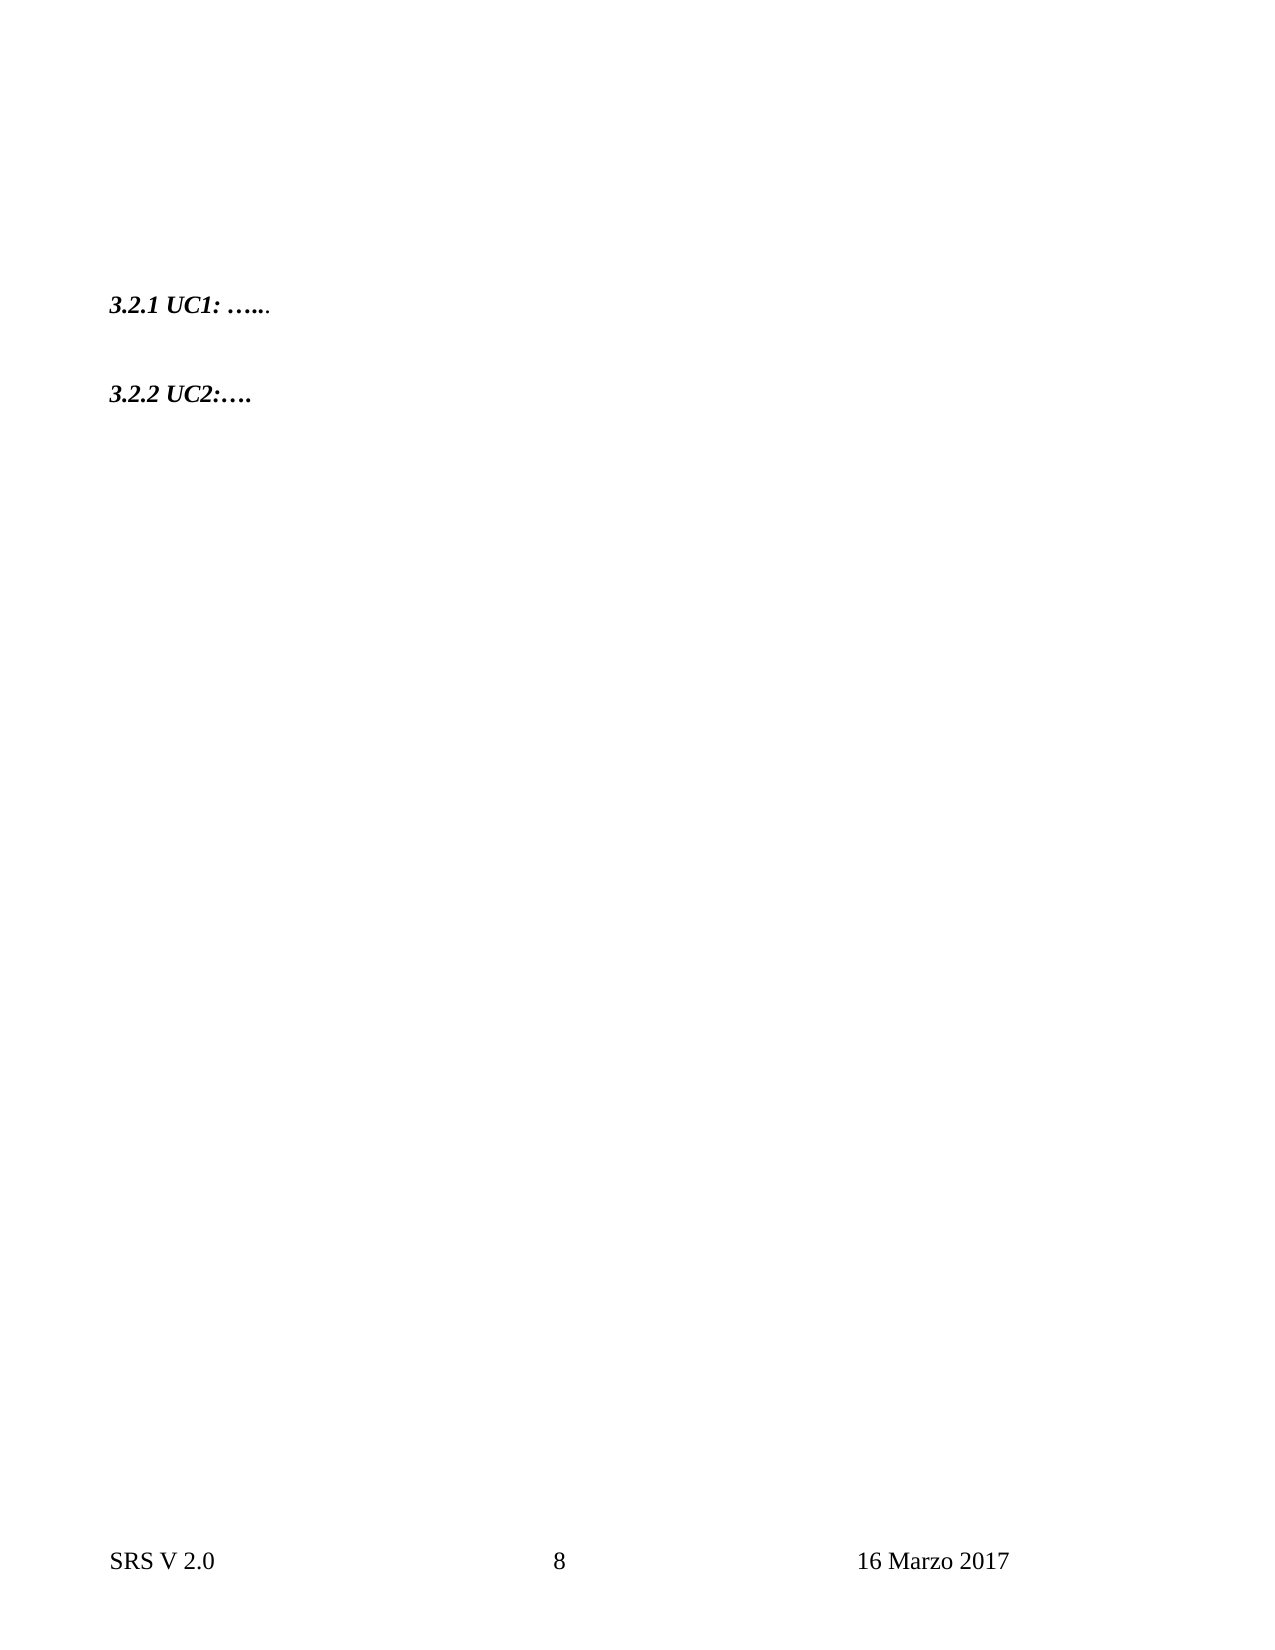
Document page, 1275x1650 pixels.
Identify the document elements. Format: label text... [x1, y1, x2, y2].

subtitle 3.2.1 UC1: …... [109, 290, 1162, 319]
subtitle 3.2.2 UC2:…. [109, 379, 1162, 407]
